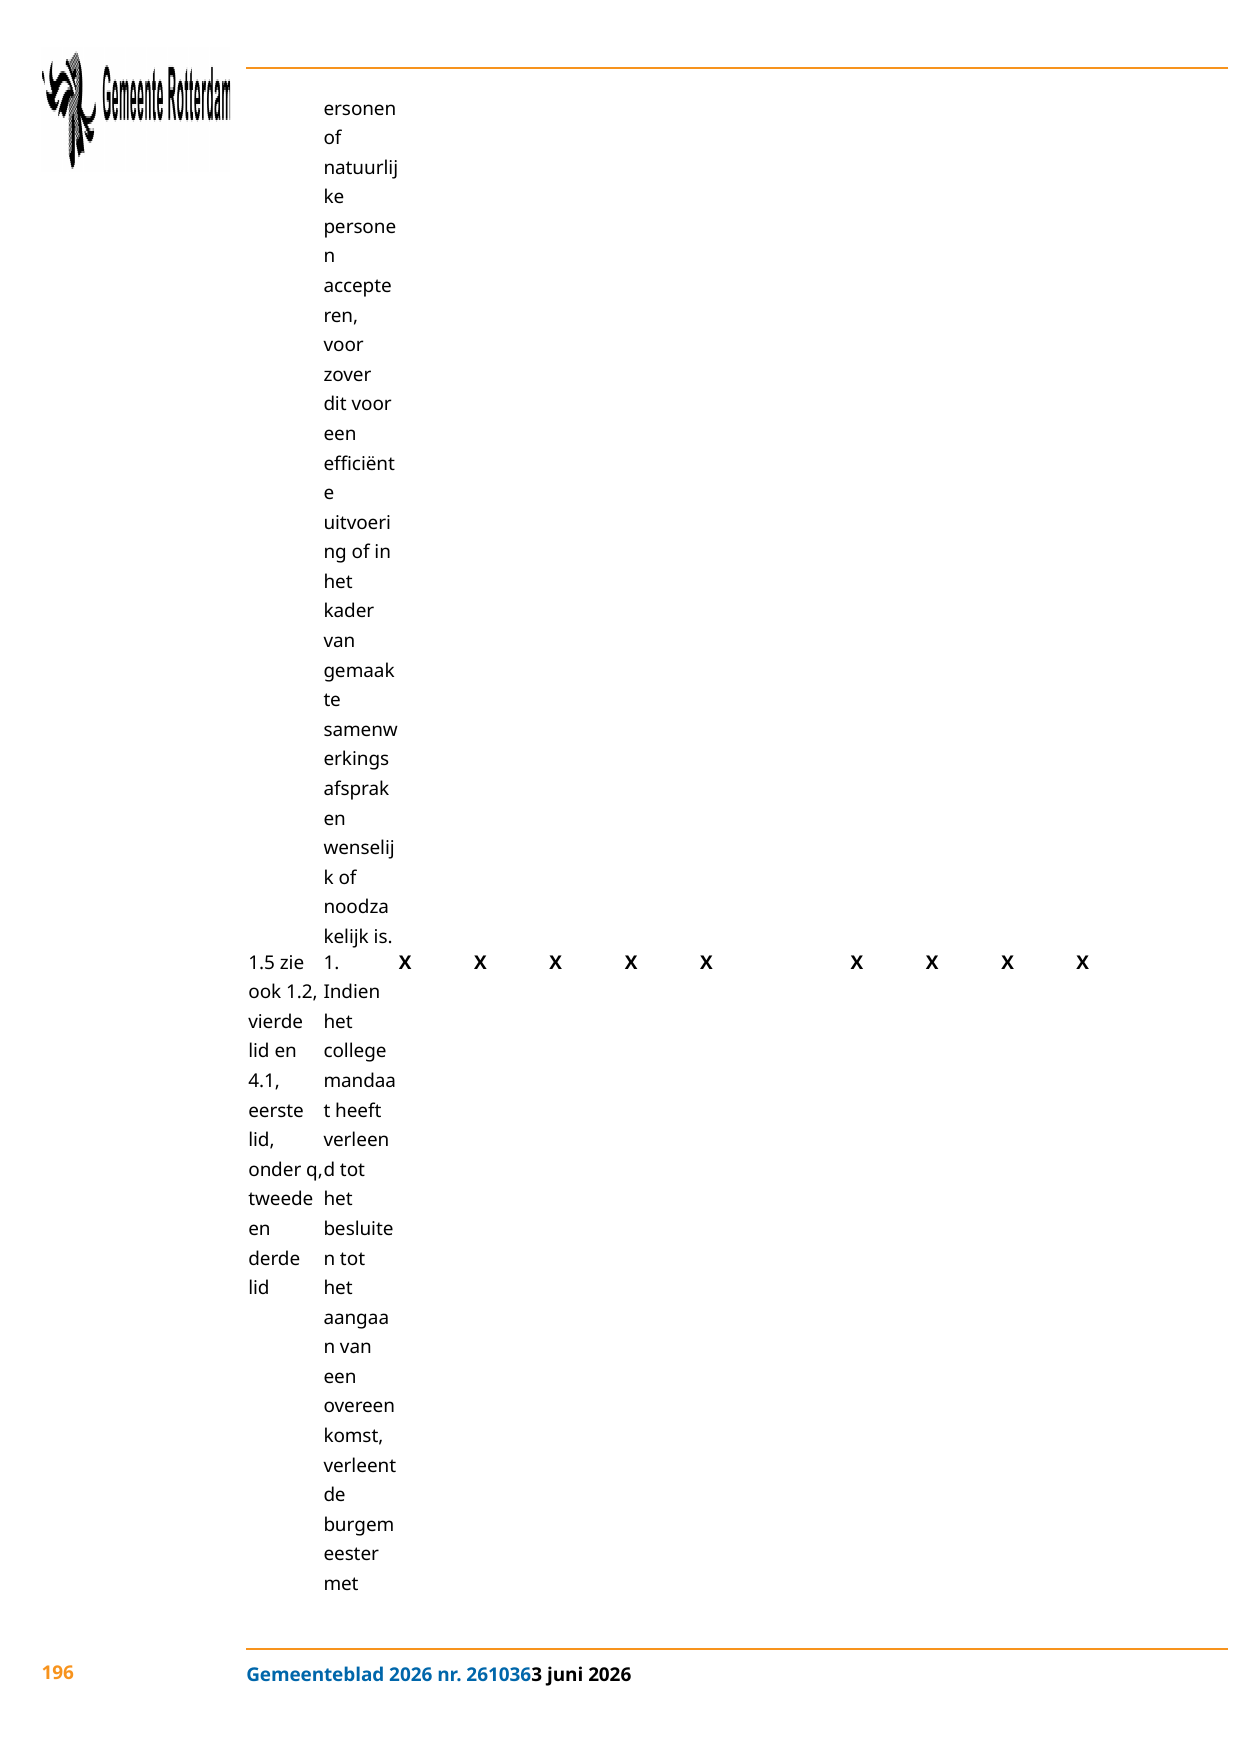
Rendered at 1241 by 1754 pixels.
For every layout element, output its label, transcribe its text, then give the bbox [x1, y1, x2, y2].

table_cell [248, 95, 323, 949]
table_cell X [700, 949, 775, 1596]
table_cell [775, 949, 850, 1596]
table_cell X [399, 949, 474, 1596]
table_cell X [1001, 949, 1076, 1596]
table_cell X [549, 949, 624, 1596]
table_cell [549, 95, 624, 949]
table_cell [926, 95, 1001, 949]
picture [41, 47, 231, 172]
table_cell X [474, 949, 549, 1596]
table_cell 1.5 zie ook 1.2, vierde lid en 4.1, eerste lid, onder q, tweede en derde lid [248, 949, 323, 1596]
table_cell ersonen of natuurlijke personen accepteren, voor zover dit voor een efficiënte uitvoering of in het kader van gemaakte samenwerkingsafspraken wenselijk of noodzakelijk is. [323, 95, 398, 949]
table_cell [399, 95, 474, 949]
table_cell 1. Indien het college mandaat heeft verleend tot het besluiten tot het aangaan van een overeenkomst, verleent de burgemeester met [323, 949, 398, 1596]
table_cell X [625, 949, 700, 1596]
table_cell [474, 95, 549, 949]
table_cell X [926, 949, 1001, 1596]
table_cell [1076, 95, 1152, 949]
table_cell X [850, 949, 926, 1596]
table_cell [1001, 95, 1076, 949]
table_cell [625, 95, 700, 949]
table_cell [850, 95, 926, 949]
table_cell [700, 95, 775, 949]
table_cell [775, 95, 850, 949]
table_cell X [1076, 949, 1152, 1596]
